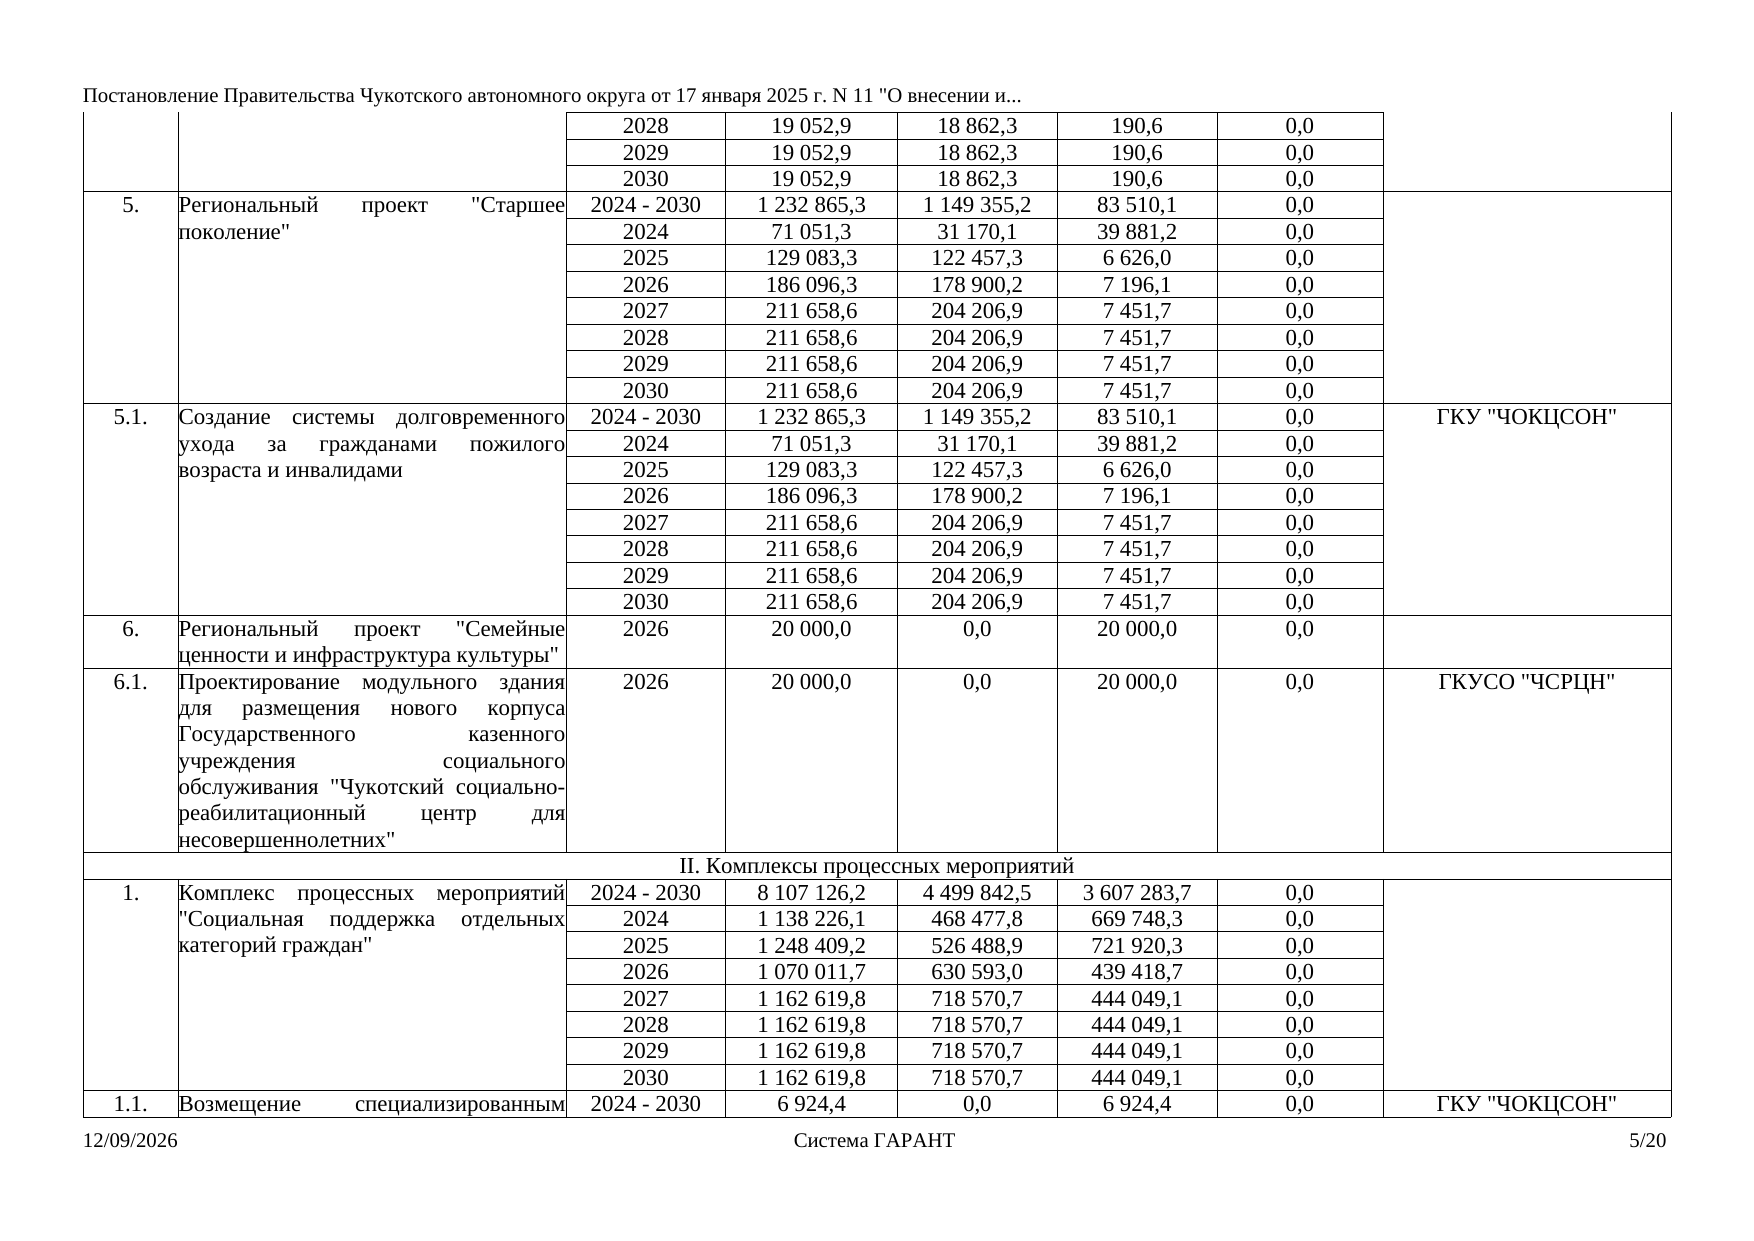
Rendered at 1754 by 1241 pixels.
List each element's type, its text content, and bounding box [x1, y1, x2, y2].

table_cell 18 862,3 [898, 166, 1057, 191]
table_cell Проектирование модульного здания для размещения нового корпуса Государственного казенного учреждения социального обслуживания "Чукотский социально-реабилитационный центр для несовершеннолетних" [179, 669, 566, 852]
table_cell 1 248 409,2 [726, 932, 897, 958]
table_cell 211 658,6 [726, 589, 897, 615]
table_cell [1384, 192, 1671, 403]
table_cell 2024 [567, 219, 725, 244]
table_cell 669 748,3 [1058, 906, 1217, 931]
table_cell 122 457,3 [898, 245, 1057, 271]
table_cell 439 418,7 [1058, 959, 1217, 984]
table_cell 1.1. [84, 1091, 178, 1117]
table_cell 0,0 [1218, 245, 1383, 271]
table_cell 211 658,6 [726, 325, 897, 350]
table_cell 19 052,9 [726, 166, 897, 191]
table_cell 0,0 [1218, 959, 1383, 984]
table_cell 2027 [567, 510, 725, 535]
table_cell 1. [84, 880, 178, 1090]
table_cell 7 451,7 [1058, 298, 1217, 324]
table_cell 7 451,7 [1058, 563, 1217, 588]
table_cell [1384, 616, 1671, 668]
table_cell 211 658,6 [726, 510, 897, 535]
table_cell ГКУ "ЧОКЦСОН" [1384, 404, 1671, 615]
table_cell 2029 [567, 351, 725, 377]
table_cell 204 206,9 [898, 563, 1057, 588]
table_cell 211 658,6 [726, 351, 897, 377]
table_cell 0,0 [1218, 351, 1383, 377]
table_cell 71 051,3 [726, 431, 897, 456]
table_cell 0,0 [1218, 484, 1383, 509]
table_cell 2024 - 2030 [567, 404, 725, 430]
table_cell 2024 - 2030 [567, 880, 725, 905]
table_cell 2027 [567, 985, 725, 1011]
table_cell 0,0 [898, 669, 1057, 852]
table_cell 8 107 126,2 [726, 880, 897, 905]
table_cell 0,0 [1218, 457, 1383, 483]
table_cell 630 593,0 [898, 959, 1057, 984]
table_cell 0,0 [1218, 589, 1383, 615]
table_cell 0,0 [1218, 431, 1383, 456]
table_cell 6 924,4 [1058, 1091, 1217, 1117]
table_cell 0,0 [898, 616, 1057, 668]
table_cell ГКУ "ЧОКЦСОН" [1384, 1091, 1671, 1117]
table_cell 20 000,0 [1058, 616, 1217, 668]
table_cell 2030 [567, 378, 725, 403]
table_cell 444 049,1 [1058, 1065, 1217, 1090]
table_cell 526 488,9 [898, 932, 1057, 958]
table_cell 20 000,0 [726, 669, 897, 852]
table_cell 204 206,9 [898, 589, 1057, 615]
table_cell 0,0 [1218, 166, 1383, 191]
table_cell 1 070 011,7 [726, 959, 897, 984]
table_cell 2024 [567, 906, 725, 931]
table_cell 2028 [567, 113, 725, 139]
table_cell 0,0 [1218, 906, 1383, 931]
table_cell 190,6 [1058, 166, 1217, 191]
table_cell 2029 [567, 1038, 725, 1064]
table_cell 444 049,1 [1058, 1012, 1217, 1037]
table_cell [179, 112, 566, 191]
table_cell 0,0 [1218, 985, 1383, 1011]
table_cell 2024 - 2030 [567, 192, 725, 218]
table_cell 0,0 [1218, 298, 1383, 324]
table_cell 0,0 [1218, 1038, 1383, 1064]
table_cell 0,0 [1218, 404, 1383, 430]
table_cell II. Комплексы процессных мероприятий [84, 853, 1671, 879]
table_cell 718 570,7 [898, 985, 1057, 1011]
table_cell [1384, 112, 1671, 191]
table_cell 31 170,1 [898, 431, 1057, 456]
table_cell 1 162 619,8 [726, 985, 897, 1011]
table_cell 204 206,9 [898, 536, 1057, 562]
table_cell 129 083,3 [726, 457, 897, 483]
table_cell 2029 [567, 563, 725, 588]
table_cell 20 000,0 [1058, 669, 1217, 852]
table_cell 6.1. [84, 669, 178, 852]
table_cell 0,0 [1218, 510, 1383, 535]
table_cell 7 451,7 [1058, 351, 1217, 377]
table_cell [84, 112, 178, 191]
table_cell Региональный проект "Семейные ценности и инфраструктура культуры" [179, 616, 566, 668]
table_cell 6. [84, 616, 178, 668]
table_cell 0,0 [1218, 536, 1383, 562]
table_cell 718 570,7 [898, 1038, 1057, 1064]
table_cell 7 451,7 [1058, 536, 1217, 562]
table_cell 1 162 619,8 [726, 1065, 897, 1090]
table_cell 2030 [567, 166, 725, 191]
table_cell 18 862,3 [898, 113, 1057, 139]
table_cell 186 096,3 [726, 484, 897, 509]
table_cell 204 206,9 [898, 378, 1057, 403]
table_cell 0,0 [1218, 272, 1383, 297]
table_cell 6 924,4 [726, 1091, 897, 1117]
table_cell 7 451,7 [1058, 378, 1217, 403]
table_cell 5. [84, 192, 178, 403]
table_cell 2024 - 2030 [567, 1091, 725, 1117]
table_cell 5.1. [84, 404, 178, 615]
table_cell 2027 [567, 298, 725, 324]
table_cell 0,0 [1218, 113, 1383, 139]
table_cell 211 658,6 [726, 536, 897, 562]
table_cell 2025 [567, 932, 725, 958]
table_cell 190,6 [1058, 113, 1217, 139]
table_cell 2030 [567, 589, 725, 615]
table_cell 7 451,7 [1058, 510, 1217, 535]
table_cell 19 052,9 [726, 140, 897, 165]
table_cell 2028 [567, 1012, 725, 1037]
table_cell 2024 [567, 431, 725, 456]
table_cell 2026 [567, 616, 725, 668]
table_cell 204 206,9 [898, 351, 1057, 377]
table_cell 2025 [567, 245, 725, 271]
table_cell ГКУСО "ЧСРЦН" [1384, 669, 1671, 852]
table_cell 0,0 [1218, 378, 1383, 403]
table_cell 211 658,6 [726, 298, 897, 324]
table_cell Комплекс процессных мероприятий "Социальная поддержка отдельных категорий граждан" [179, 880, 566, 1090]
table_cell 178 900,2 [898, 484, 1057, 509]
table_cell 7 451,7 [1058, 589, 1217, 615]
table_cell 186 096,3 [726, 272, 897, 297]
table_cell 0,0 [1218, 1091, 1383, 1117]
table_cell 0,0 [1218, 140, 1383, 165]
table_cell 19 052,9 [726, 113, 897, 139]
table_cell 7 451,7 [1058, 325, 1217, 350]
table_cell 0,0 [1218, 932, 1383, 958]
table_cell 0,0 [1218, 669, 1383, 852]
table_cell 0,0 [1218, 192, 1383, 218]
table_cell 6 626,0 [1058, 245, 1217, 271]
table_cell 2026 [567, 669, 725, 852]
table_cell 83 510,1 [1058, 404, 1217, 430]
table_cell 39 881,2 [1058, 219, 1217, 244]
table_cell 718 570,7 [898, 1065, 1057, 1090]
table_cell 83 510,1 [1058, 192, 1217, 218]
table_cell 2026 [567, 272, 725, 297]
table_cell 2028 [567, 536, 725, 562]
table_cell 721 920,3 [1058, 932, 1217, 958]
table_cell 0,0 [1218, 616, 1383, 668]
table_cell 2026 [567, 484, 725, 509]
table_cell 1 232 865,3 [726, 192, 897, 218]
table_cell 0,0 [1218, 1065, 1383, 1090]
table_cell 7 196,1 [1058, 484, 1217, 509]
table_cell 20 000,0 [726, 616, 897, 668]
table_cell 178 900,2 [898, 272, 1057, 297]
table_cell 1 149 355,2 [898, 192, 1057, 218]
table_cell 211 658,6 [726, 378, 897, 403]
table_cell 71 051,3 [726, 219, 897, 244]
table_cell 204 206,9 [898, 298, 1057, 324]
table_cell 1 162 619,8 [726, 1012, 897, 1037]
table_cell 129 083,3 [726, 245, 897, 271]
table_cell 0,0 [1218, 325, 1383, 350]
table_cell Региональный проект "Старшее поколение" [179, 192, 566, 403]
table_cell 0,0 [1218, 219, 1383, 244]
table_cell 3 607 283,7 [1058, 880, 1217, 905]
table_cell 39 881,2 [1058, 431, 1217, 456]
table_cell 6 626,0 [1058, 457, 1217, 483]
table_cell 0,0 [1218, 563, 1383, 588]
table_cell 7 196,1 [1058, 272, 1217, 297]
table_cell 31 170,1 [898, 219, 1057, 244]
table_cell 1 162 619,8 [726, 1038, 897, 1064]
table_cell 0,0 [898, 1091, 1057, 1117]
table_cell 2030 [567, 1065, 725, 1090]
table_cell 718 570,7 [898, 1012, 1057, 1037]
table_cell 211 658,6 [726, 563, 897, 588]
table_cell 0,0 [1218, 880, 1383, 905]
table_cell 444 049,1 [1058, 1038, 1217, 1064]
table_cell 2026 [567, 959, 725, 984]
table_cell 204 206,9 [898, 325, 1057, 350]
table_cell 2025 [567, 457, 725, 483]
table_cell 444 049,1 [1058, 985, 1217, 1011]
table_cell 4 499 842,5 [898, 880, 1057, 905]
table_cell 1 138 226,1 [726, 906, 897, 931]
table_cell 1 149 355,2 [898, 404, 1057, 430]
table_cell 204 206,9 [898, 510, 1057, 535]
table_cell 0,0 [1218, 1012, 1383, 1037]
table_cell 468 477,8 [898, 906, 1057, 931]
table_cell 2029 [567, 140, 725, 165]
table_cell Создание системы долговременного ухода за гражданами пожилого возраста и инвалидами [179, 404, 566, 615]
table_cell 122 457,3 [898, 457, 1057, 483]
table_cell 1 232 865,3 [726, 404, 897, 430]
table_cell Возмещение специализированным [179, 1091, 566, 1117]
table_cell 190,6 [1058, 140, 1217, 165]
table_cell [1384, 880, 1671, 1090]
table_cell 18 862,3 [898, 140, 1057, 165]
table_cell 2028 [567, 325, 725, 350]
